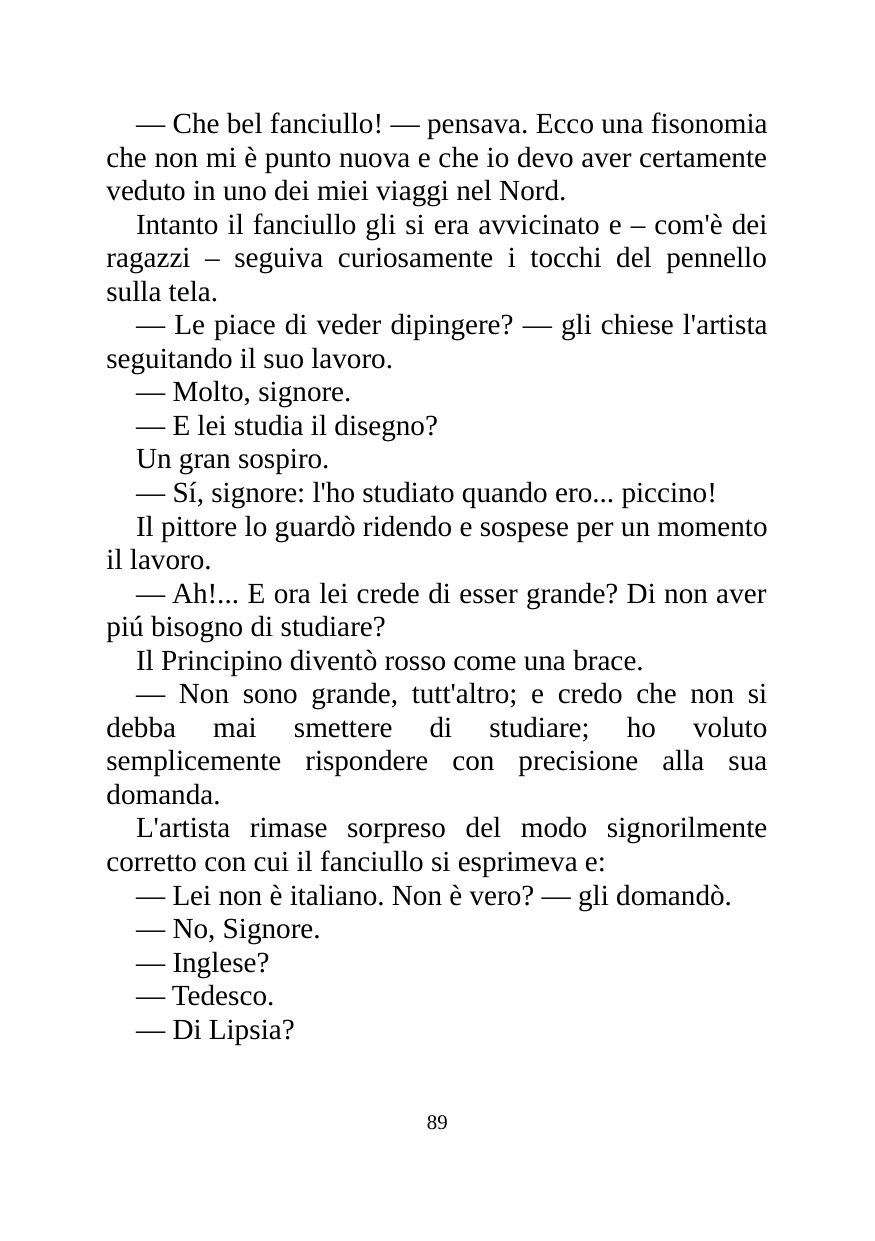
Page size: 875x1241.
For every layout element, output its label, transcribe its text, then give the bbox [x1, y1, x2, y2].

text — Lei non è italiano. Non è vero? — gli domandò. [106, 878, 768, 911]
text L'artista rimase sorpreso del modo signorilmente corretto con cui il fanciullo si esprimeva e: [106, 811, 768, 878]
text Intanto il fanciullo gli si era avvicinato e – com'è dei ragazzi – seguiva curiosamente i tocchi del pennello sulla tela. [106, 207, 768, 307]
text — Che bel fanciullo! — pensava. Ecco una fisonomia che non mi è punto nuova e che io devo aver certamente veduto in uno dei miei viaggi nel Nord. [106, 106, 768, 207]
text Il Principino diventò rosso come una brace. [106, 643, 768, 676]
text — Non sono grande, tutt'altro; e credo che non si debba mai smettere di studiare; ho voluto semplicemente rispondere con precisione alla sua domanda. [106, 676, 768, 811]
text — Di Lipsia? [106, 1012, 768, 1045]
text — Tedesco. [106, 978, 768, 1012]
text — Sí, signore: l'ho studiato quando ero... piccino! [106, 475, 768, 509]
text Un gran sospiro. [106, 442, 768, 475]
text — Molto, signore. [106, 374, 768, 408]
text Il pittore lo guardò ridendo e sospese per un momento il lavoro. [106, 509, 768, 576]
text — Le piace di veder dipingere? — gli chiese l'artista seguitando il suo lavoro. [106, 307, 768, 374]
text — No, Signore. [106, 911, 768, 945]
text — Ah!... E ora lei crede di esser grande? Di non aver piú bisogno di studiare? [106, 576, 768, 643]
text — E lei studia il disegno? [106, 408, 768, 442]
text — Inglese? [106, 945, 768, 978]
